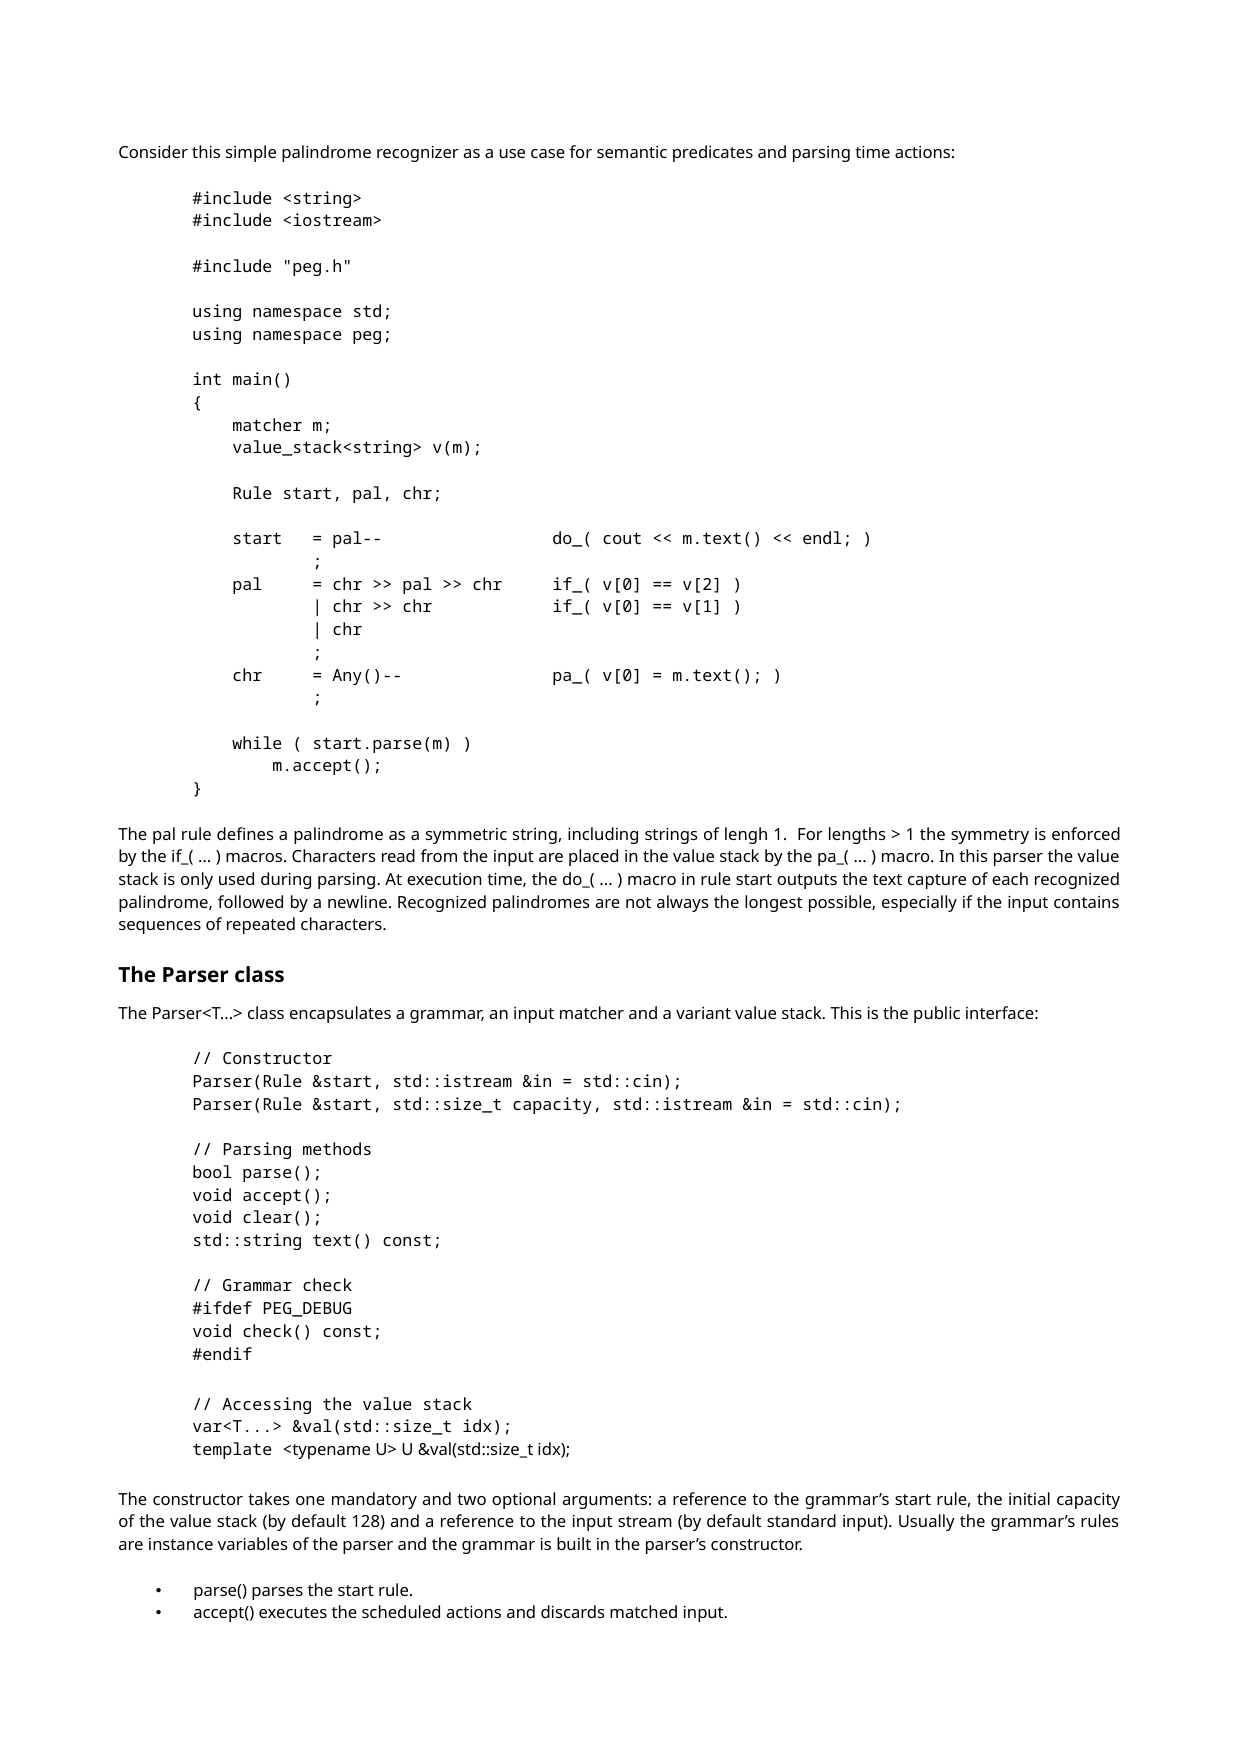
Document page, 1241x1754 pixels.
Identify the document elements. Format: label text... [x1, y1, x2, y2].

text // Grammar check [192, 1274, 1122, 1297]
text #ifdef PEG_DEBUG [192, 1297, 1122, 1319]
text Parser(Rule &start, std::istream &in = std::cin); [192, 1070, 1122, 1092]
text pal = chr >> pal >> chr if_( v[0] == v[2] ) [192, 572, 1122, 595]
text Consider this simple palindrome recognizer as a use case for semantic predicates and parsing time actions: [118, 141, 1122, 163]
text // Parsing methods [192, 1138, 1122, 1161]
text // Constructor [192, 1047, 1122, 1070]
text { [192, 391, 1122, 413]
text void check() const; [192, 1319, 1122, 1342]
text start = pal-- do_( cout << m.text() << endl; ) [192, 527, 1122, 549]
text The Parser<T...> class encapsulates a grammar, an input matcher and a variant value stack. This is the public interface: [118, 1002, 1122, 1024]
list parse() parses the start rule. [156, 1578, 1122, 1601]
text chr = Any()-- pa_( v[0] = m.text(); ) [192, 663, 1122, 686]
text The constructor takes one mandatory and two optional arguments: a reference to the grammar’s start rule, the initial capacity of the value stack (by default 128) and a reference to the input stream (by default standard input). Usually the grammar’s rules are instance variables of the parser and the grammar is built in the parser’s constructor. [118, 1487, 1122, 1556]
text #include "peg.h" [192, 254, 1122, 277]
text #endif [192, 1342, 1122, 1365]
text ; [192, 686, 1122, 708]
text } [192, 777, 1122, 799]
text while ( start.parse(m) ) [192, 731, 1122, 754]
text Rule start, pal, chr; [192, 481, 1122, 504]
text value_stack<string> v(m); [192, 436, 1122, 459]
subtitle The Parser class [118, 961, 1122, 989]
text | chr [192, 618, 1122, 640]
text | chr >> chr if_( v[0] == v[1] ) [192, 595, 1122, 618]
text using namespace std; [192, 300, 1122, 322]
text // Accessing the value stack [192, 1392, 1122, 1415]
text void clear(); [192, 1206, 1122, 1229]
text template <typename U> U &val(std::size_t idx); [192, 1437, 1122, 1460]
text int main() [192, 368, 1122, 391]
text The pal rule defines a palindrome as a symmetric string, including strings of lengh 1. For lengths > 1 the symmetry is enforced by the if_( ... ) macros. Characters read from the input are placed in the value stack by the pa_( ... ) macro. In this parser the value stack is only used during parsing. At execution time, the do_( ... ) macro in rule start outputs the text capture of each recognized palindrome, followed by a newline. Recognized palindromes are not always the longest possible, especially if the input contains sequences of repeated characters. [118, 822, 1122, 936]
text matcher m; [192, 413, 1122, 436]
text void accept(); [192, 1183, 1122, 1206]
text using namespace peg; [192, 322, 1122, 345]
text std::string text() const; [192, 1229, 1122, 1251]
text var<T...> &val(std::size_t idx); [192, 1415, 1122, 1437]
text #include <iostream> [192, 209, 1122, 232]
text Parser(Rule &start, std::size_t capacity, std::istream &in = std::cin); [192, 1092, 1122, 1115]
text ; [192, 549, 1122, 572]
text ; [192, 640, 1122, 663]
text bool parse(); [192, 1161, 1122, 1183]
text m.accept(); [192, 754, 1122, 777]
list accept() executes the scheduled actions and discards matched input. [156, 1601, 1122, 1624]
text #include <string> [192, 186, 1122, 209]
